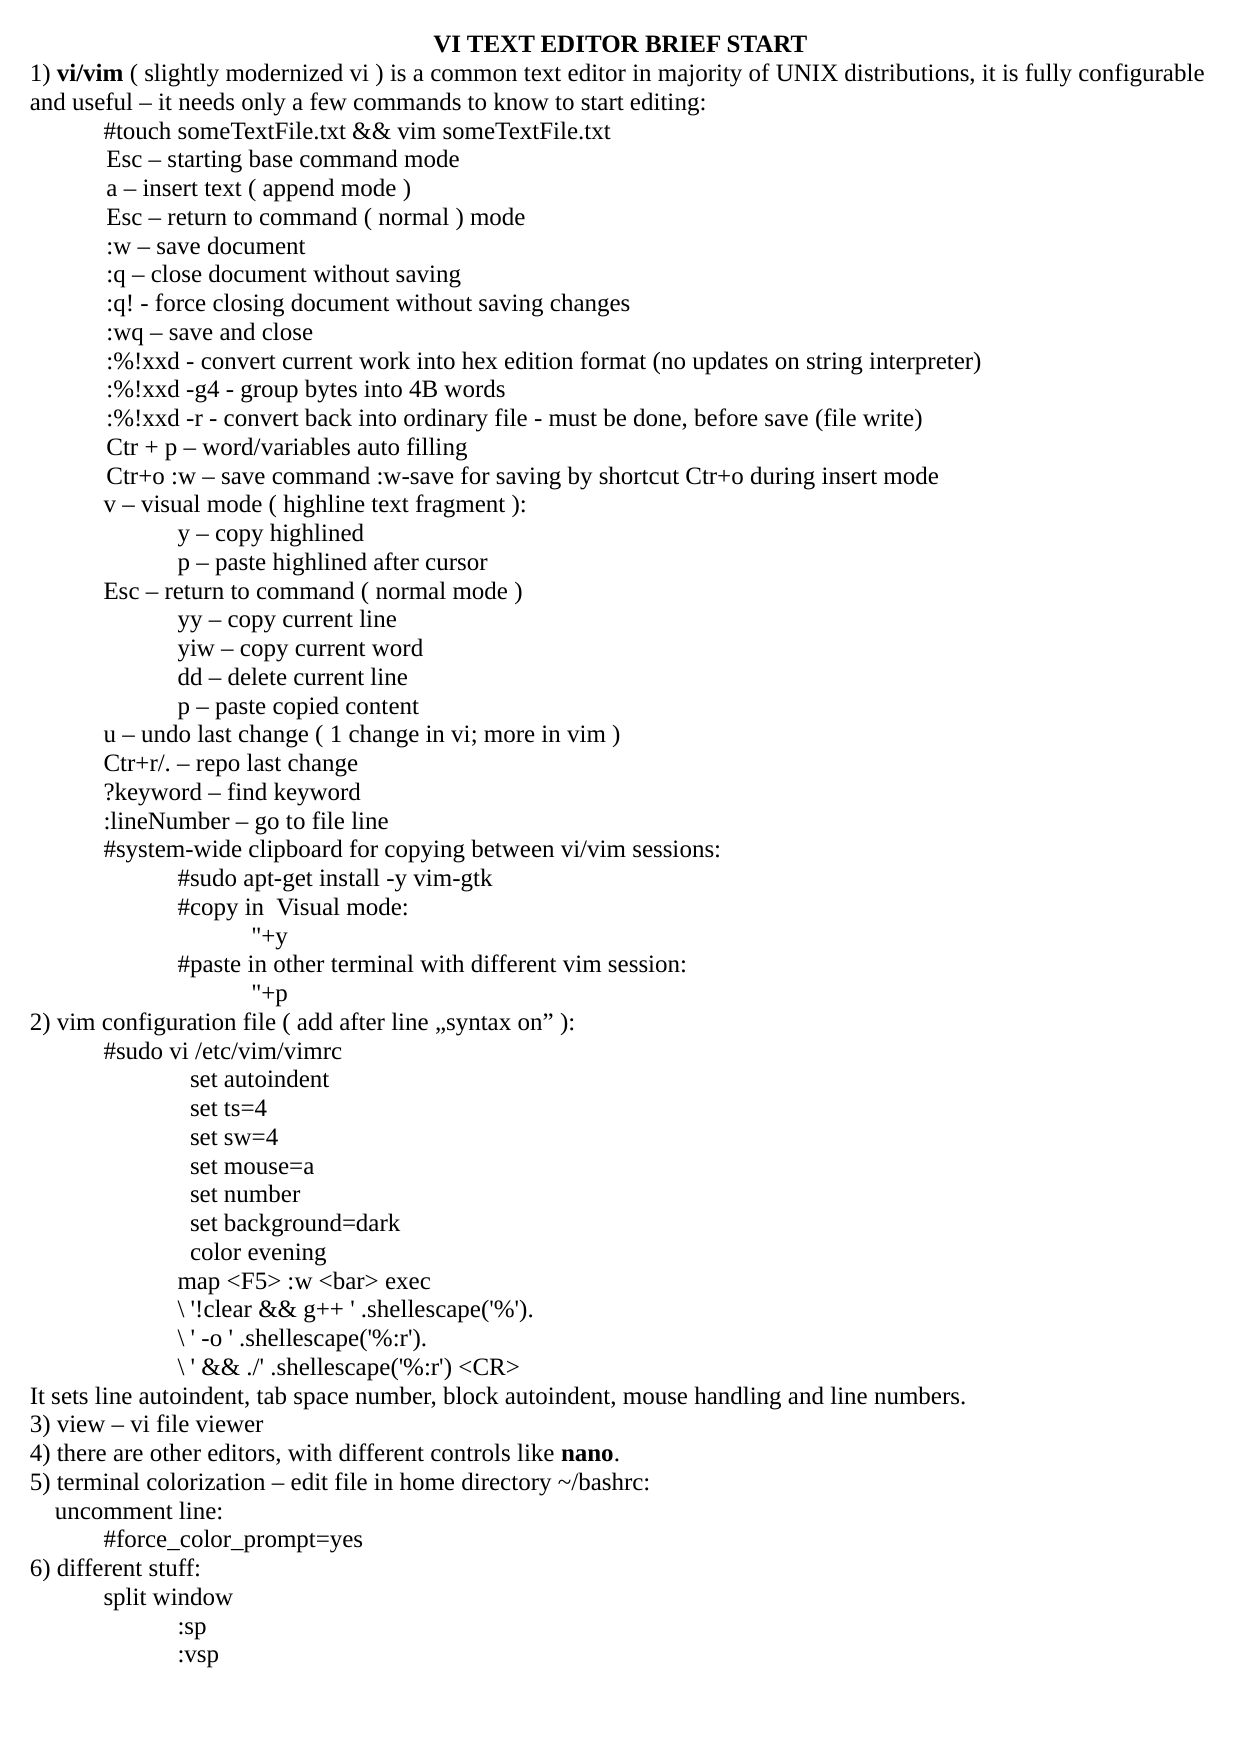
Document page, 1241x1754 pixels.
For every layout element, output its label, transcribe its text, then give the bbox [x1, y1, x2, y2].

text yiw – copy current word [29, 633, 1211, 662]
text "+y [29, 921, 1211, 949]
text Esc – return to command ( normal ) mode [106, 202, 1211, 231]
text :wq – save and close [106, 317, 1211, 346]
text set background=dark [29, 1208, 1211, 1237]
text set ts=4 [29, 1093, 1211, 1122]
text yy – copy current line [29, 604, 1211, 633]
text dd – delete current line [29, 662, 1211, 691]
text color evening [29, 1237, 1211, 1266]
text Ctr+o :w – save command :w-save for saving by shortcut Ctr+o during insert mode [106, 461, 1211, 489]
text 4) there are other editors, with different controls like nano. [29, 1438, 1211, 1467]
text :%!xxd - convert current work into hex edition format (no updates on string interpreter) [106, 346, 1211, 374]
text split window :sp :vsp [29, 1582, 1211, 1668]
text Esc – starting base command mode [106, 144, 1211, 173]
text #force_color_prompt=yes [29, 1524, 1211, 1553]
text Ctr+r/. – repo last change [29, 748, 1211, 777]
text p – paste copied content [29, 691, 1211, 719]
text Esc – return to command ( normal mode ) [29, 576, 1211, 604]
text It sets line autoindent, tab space number, block autoindent, mouse handling and line numbers. [29, 1381, 1211, 1409]
text :w – save document [106, 231, 1211, 259]
text 5) terminal colorization – edit file in home directory ~/bashrc: [29, 1467, 1211, 1496]
text 3) view – vi file viewer [29, 1409, 1211, 1438]
text #copy in Visual mode: [29, 892, 1211, 921]
text \ ' -o ' .shellescape('%:r'). [29, 1323, 1211, 1352]
text u – undo last change ( 1 change in vi; more in vim ) [29, 719, 1211, 748]
text #sudo apt-get install -y vim-gtk [29, 863, 1211, 892]
text #paste in other terminal with different vim session: [29, 949, 1211, 978]
text #touch someTextFile.txt && vim someTextFile.txt [29, 116, 1211, 144]
text y – copy highlined [29, 518, 1211, 547]
text \ ' && ./' .shellescape('%:r') <CR> [29, 1352, 1211, 1381]
text "+p [29, 978, 1211, 1007]
text set autoindent [29, 1064, 1211, 1093]
text :q – close document without saving [106, 259, 1211, 288]
text VI TEXT EDITOR BRIEF START [29, 29, 1211, 58]
text map <F5> :w <bar> exec [29, 1266, 1211, 1294]
text :%!xxd -g4 - group bytes into 4B words [106, 374, 1211, 403]
text 1) vi/vim ( slightly modernized vi ) is a common text editor in majority of UNIX distributions, it is fully configurable and useful – it needs only a few commands to know to start editing: [29, 58, 1211, 116]
text 2) vim configuration file ( add after line „syntax on” ): [29, 1007, 1211, 1036]
text :q! - force closing document without saving changes [106, 288, 1211, 317]
text set sw=4 [29, 1122, 1211, 1151]
text a – insert text ( append mode ) [106, 173, 1211, 202]
text uncomment line: [29, 1496, 1211, 1524]
text :lineNumber – go to file line [29, 806, 1211, 834]
text :%!xxd -r - convert back into ordinary file - must be done, before save (file write) [106, 403, 1211, 432]
text Ctr + p – word/variables auto filling [106, 432, 1211, 461]
text \ '!clear && g++ ' .shellescape('%'). [29, 1294, 1211, 1323]
text p – paste highlined after cursor [29, 547, 1211, 576]
text v – visual mode ( highline text fragment ): [29, 489, 1211, 518]
text set number [29, 1179, 1211, 1208]
text 6) different stuff: [29, 1553, 1211, 1582]
text set mouse=a [29, 1151, 1211, 1179]
text #sudo vi /etc/vim/vimrc [29, 1036, 1211, 1064]
text ?keyword – find keyword [29, 777, 1211, 806]
text #system-wide clipboard for copying between vi/vim sessions: [29, 834, 1211, 863]
